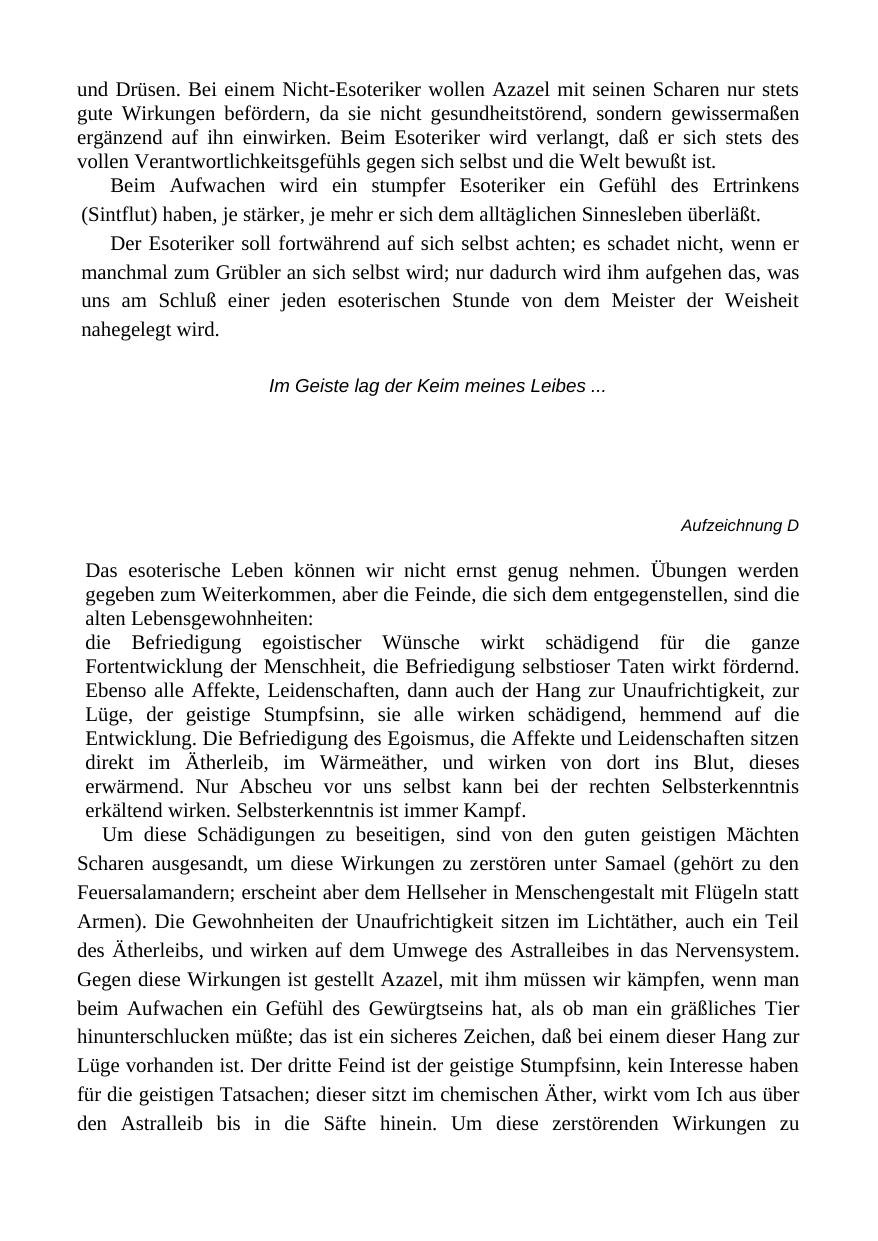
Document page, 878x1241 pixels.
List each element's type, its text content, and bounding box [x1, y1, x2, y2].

text Um diese Schädigungen zu beseitigen, sind von den guten geistigen Mächten Scharen ausgesandt, um diese Wirkungen zu zerstören unter Samael (gehört zu den Feuersalamandern; erscheint aber dem Hellseher in Menschengestalt mit Flügeln statt Armen). Die Gewohnheiten der Unaufrichtigkeit sitzen im Lichtäther, auch ein Teil des Ätherleibs, und wirken auf dem Umwege des Astralleibes in das Nervensystem. Gegen diese Wirkungen ist gestellt Azazel, mit ihm müssen wir kämpfen, wenn man beim Aufwachen ein Gefühl des Gewürgtseins hat, als ob man ein gräßliches Tier hinunterschlucken müßte; das ist ein sicheres Zeichen, daß bei einem dieser Hang zur Lüge vorhanden ist. Der dritte Feind ist der geistige Stumpfsinn, kein Interesse haben für die geistigen Tatsachen; dieser sitzt im chemischen Äther, wirkt vom Ich aus über den Astralleib bis in die Säfte hinein. Um diese zerstörenden Wirkungen zu [77, 822, 800, 1135]
text Der Esoteriker soll fortwährend auf sich selbst achten; es schadet nicht, wenn er manchmal zum Grübler an sich selbst wird; nur dadurch wird ihm aufgehen das, was uns am Schluß einer jeden esoterischen Stunde von dem Meister der Weisheit nahegelegt wird. [81, 231, 800, 341]
text die Befriedigung egoistischer Wünsche wirkt schädigend für die ganze Fortentwicklung der Menschheit, die Befriedigung selbstioser Taten wirkt fördernd. Ebenso alle Affekte, Leidenschaften, dann auch der Hang zur Unaufrichtigkeit, zur Lüge, der geistige Stumpfsinn, sie alle wirken schädigend, hemmend auf die Entwicklung. Die Befriedigung des Egoismus, die Affekte und Leidenschaften sitzen direkt im Ätherleib, im Wärmeäther, und wirken von dort ins Blut, dieses erwärmend. Nur Abscheu vor uns selbst kann bei der rechten Selbsterkenntnis erkältend wirken. Selbsterkenntnis ist immer Kampf. [85, 630, 800, 822]
text und Drüsen. Bei einem Nicht-Esoteriker wollen Azazel mit seinen Scharen nur stets gute Wirkungen befördern, da sie nicht gesundheitstörend, sondern gewissermaßen ergänzend auf ihn einwirken. Beim Esoteriker wird verlangt, daß er sich stets des vollen Verantwortlichkeitsgefühls gegen sich selbst und die Welt bewußt ist. [77, 77, 800, 173]
text Aufzeichnung D [77, 516, 800, 535]
text Beim Aufwachen wird ein stumpfer Esoteriker ein Gefühl des Ertrinkens (Sintflut) haben, je stärker, je mehr er sich dem alltäglichen Sinnesleben überläßt. [81, 173, 800, 226]
text Im Geiste lag der Keim meines Leibes ... [77, 375, 800, 397]
text Das esoterische Leben können wir nicht ernst genug nehmen. Übungen werden gegeben zum Weiterkommen, aber die Feinde, die sich dem entgegenstellen, sind die alten Lebensgewohnheiten: [85, 558, 800, 630]
